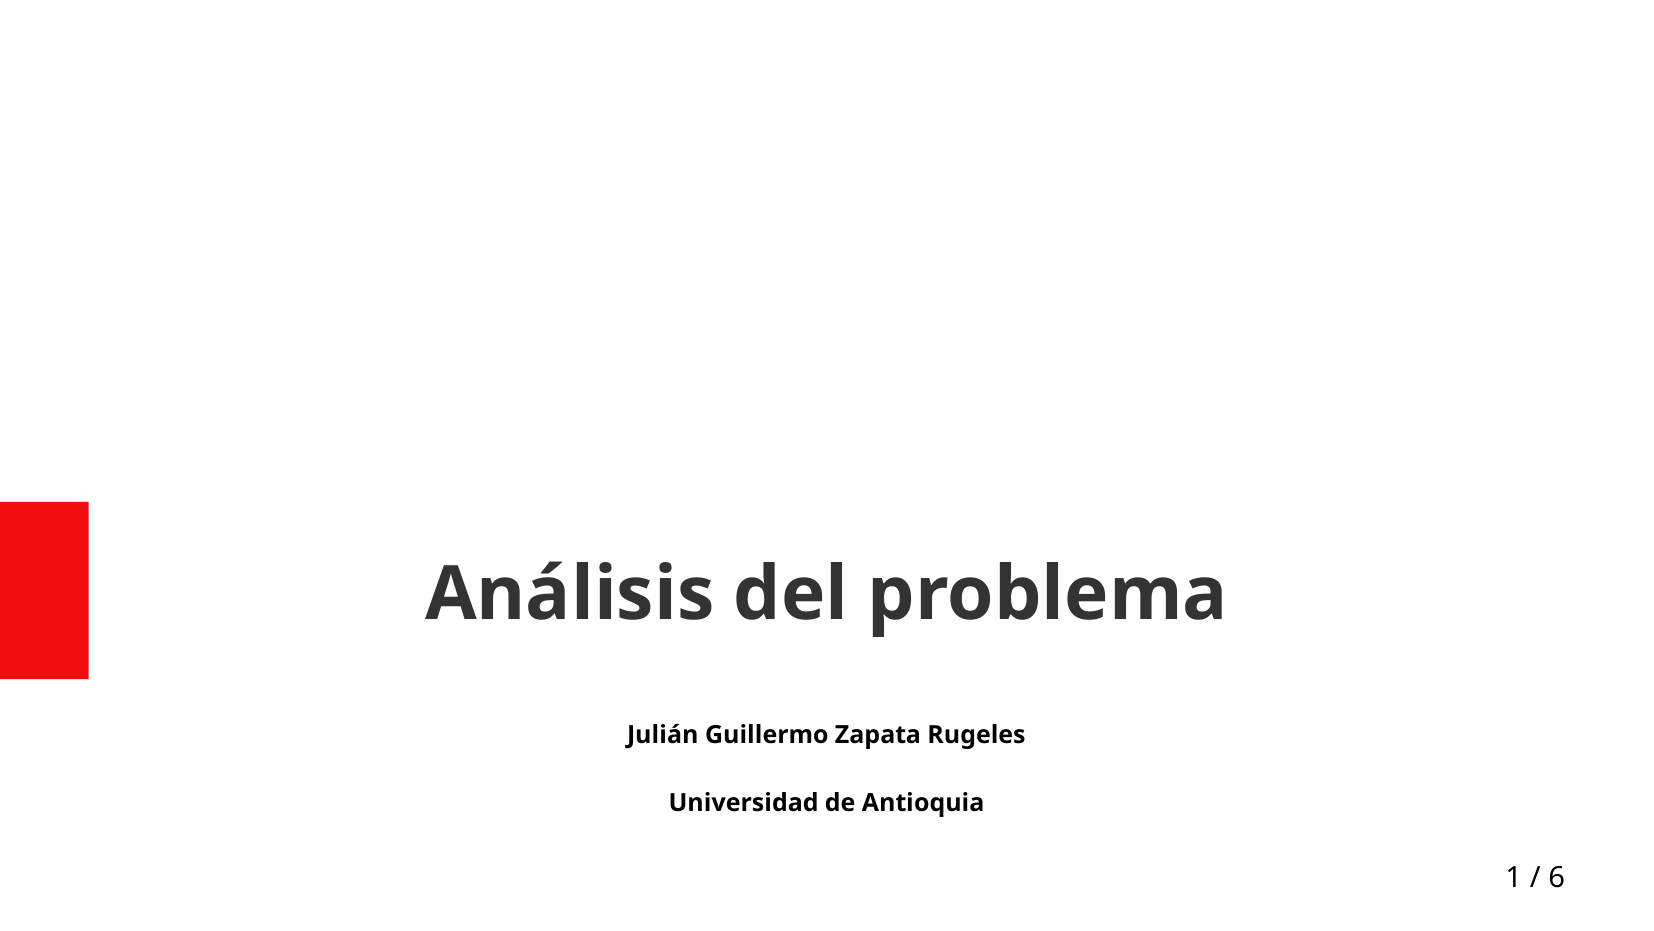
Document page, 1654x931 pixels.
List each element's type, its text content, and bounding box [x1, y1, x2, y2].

title Análisis del problema [118, 501, 1536, 680]
subtitle Julián Guillermo Zapata Rugeles Universidad de Antioquia [118, 708, 1536, 827]
